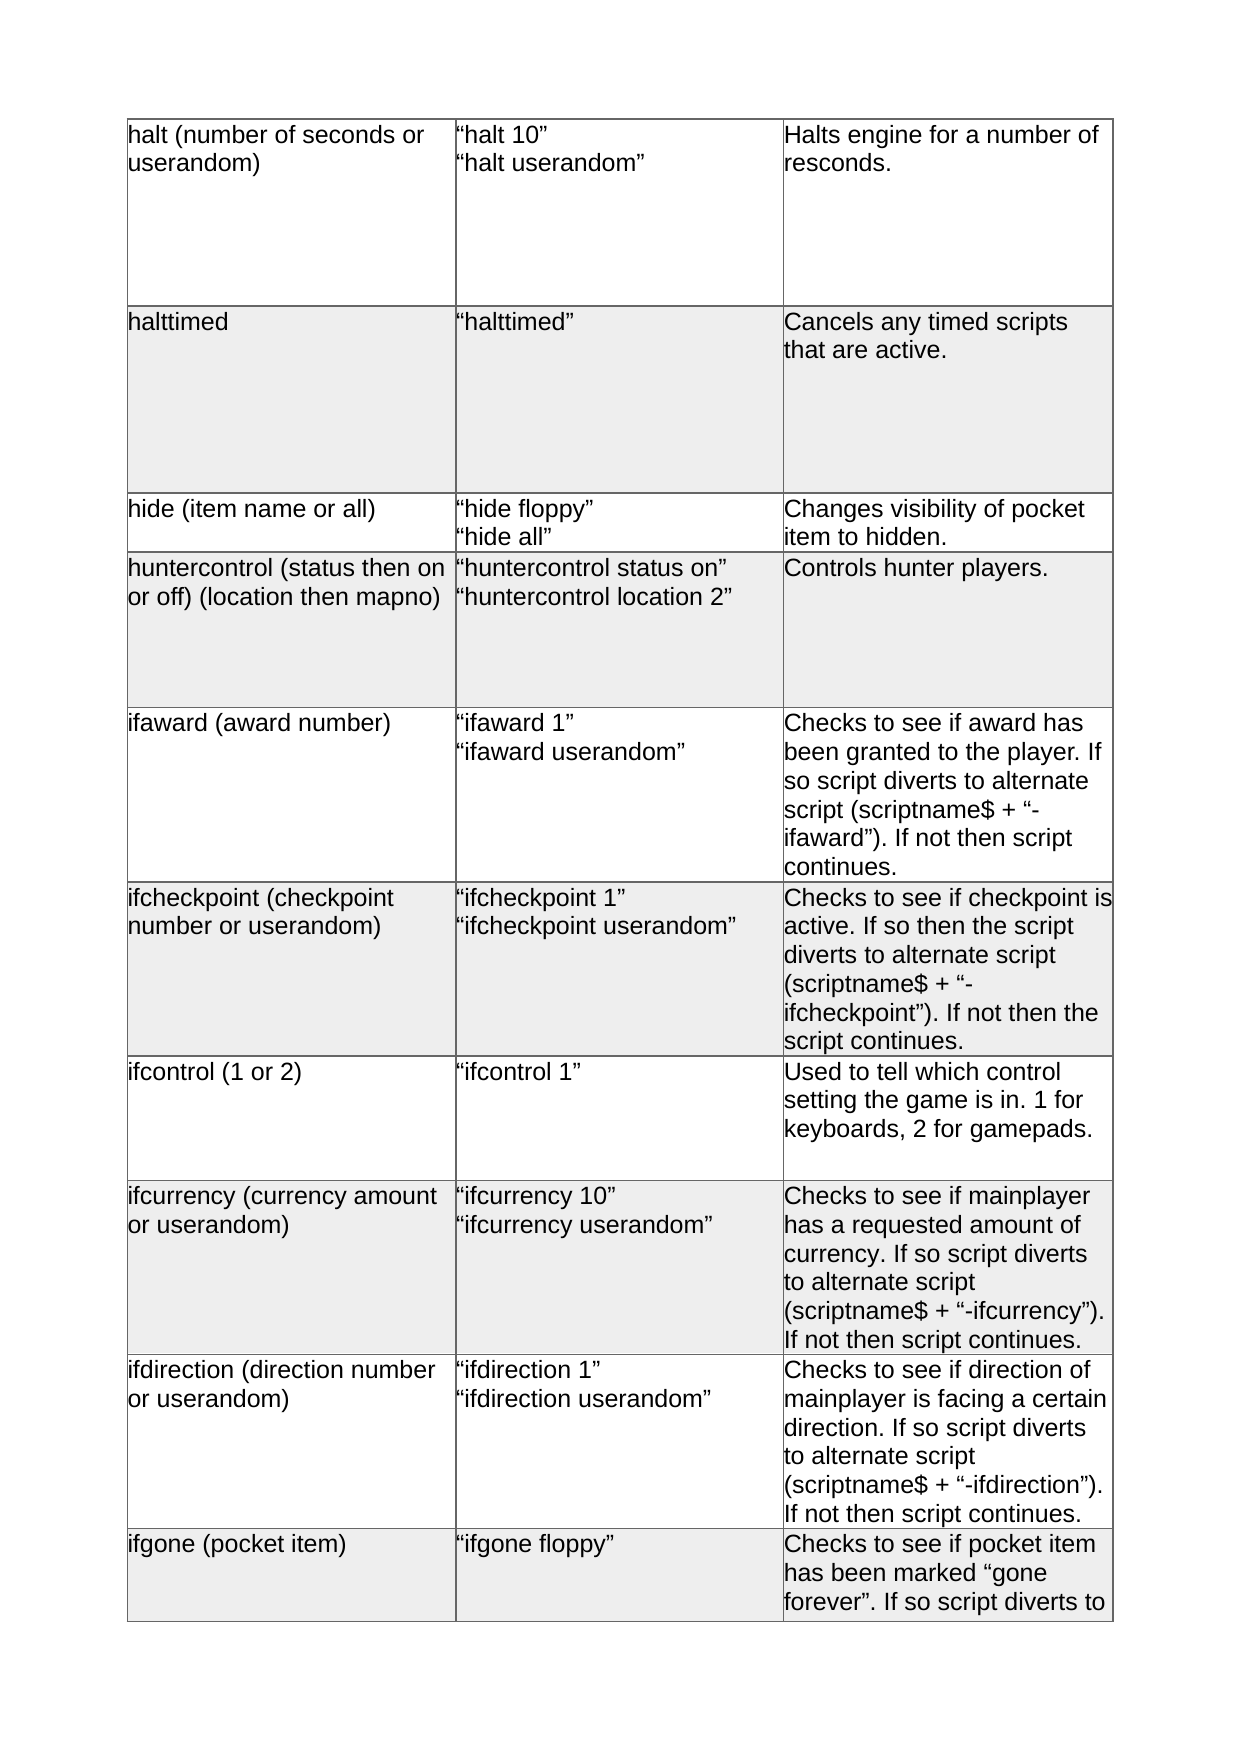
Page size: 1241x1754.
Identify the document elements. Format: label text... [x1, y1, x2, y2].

table_cell ifcontrol (1 or 2) [128, 1057, 455, 1179]
table_cell “ifcheckpoint 1” “ifcheckpoint userandom” [457, 883, 783, 1055]
table_cell Changes visibility of pocket item to hidden. [784, 494, 1112, 551]
table_cell Checks to see if award has been granted to the player. If so script diverts to alternate script (scriptname$ + “-ifaward”). If not then script continues. [784, 708, 1112, 881]
table_cell Checks to see if mainplayer has a requested amount of currency. If so script diverts to alternate script (scriptname$ + “-ifcurrency”). If not then script continues. [784, 1181, 1112, 1353]
table_cell “ifgone floppy” [457, 1529, 783, 1621]
table_cell Controls hunter players. [784, 553, 1112, 707]
table_cell “halt 10” “halt userandom” [457, 120, 783, 305]
table_cell “huntercontrol status on” “huntercontrol location 2” [457, 553, 783, 707]
table_cell ifdirection (direction number or userandom) [128, 1355, 455, 1528]
table_cell halttimed [128, 307, 455, 492]
table_cell “ifcurrency 10” “ifcurrency userandom” [457, 1181, 783, 1353]
table_cell huntercontrol (status then on or off) (location then mapno) [128, 553, 455, 707]
table_cell hide (item name or all) [128, 494, 455, 551]
table_cell Checks to see if checkpoint is active. If so then the script diverts to alternate script (scriptname$ + “-ifcheckpoint”). If not then the script continues. [784, 883, 1112, 1055]
table_cell ifgone (pocket item) [128, 1529, 455, 1621]
table_cell Halts engine for a number of resconds. [784, 120, 1112, 305]
table_cell Cancels any timed scripts that are active. [784, 307, 1112, 492]
table_cell “ifaward 1” “ifaward userandom” [457, 708, 783, 881]
table_cell halt (number of seconds or userandom) [128, 120, 455, 305]
table_cell ifcurrency (currency amount or userandom) [128, 1181, 455, 1353]
table_cell Checks to see if direction of mainplayer is facing a certain direction. If so script diverts to alternate script (scriptname$ + “-ifdirection”). If not then script continues. [784, 1355, 1112, 1528]
table_cell Checks to see if pocket item has been marked “gone forever”. If so script diverts to [784, 1529, 1112, 1621]
table_cell ifcheckpoint (checkpoint number or userandom) [128, 883, 455, 1055]
table_cell “ifdirection 1” “ifdirection userandom” [457, 1355, 783, 1528]
table_cell ifaward (award number) [128, 708, 455, 881]
table_cell Used to tell which control setting the game is in. 1 for keyboards, 2 for gamepads. [784, 1057, 1112, 1179]
table_cell “hide floppy” “hide all” [457, 494, 783, 551]
table_cell “ifcontrol 1” [457, 1057, 783, 1179]
table_cell “halttimed” [457, 307, 783, 492]
